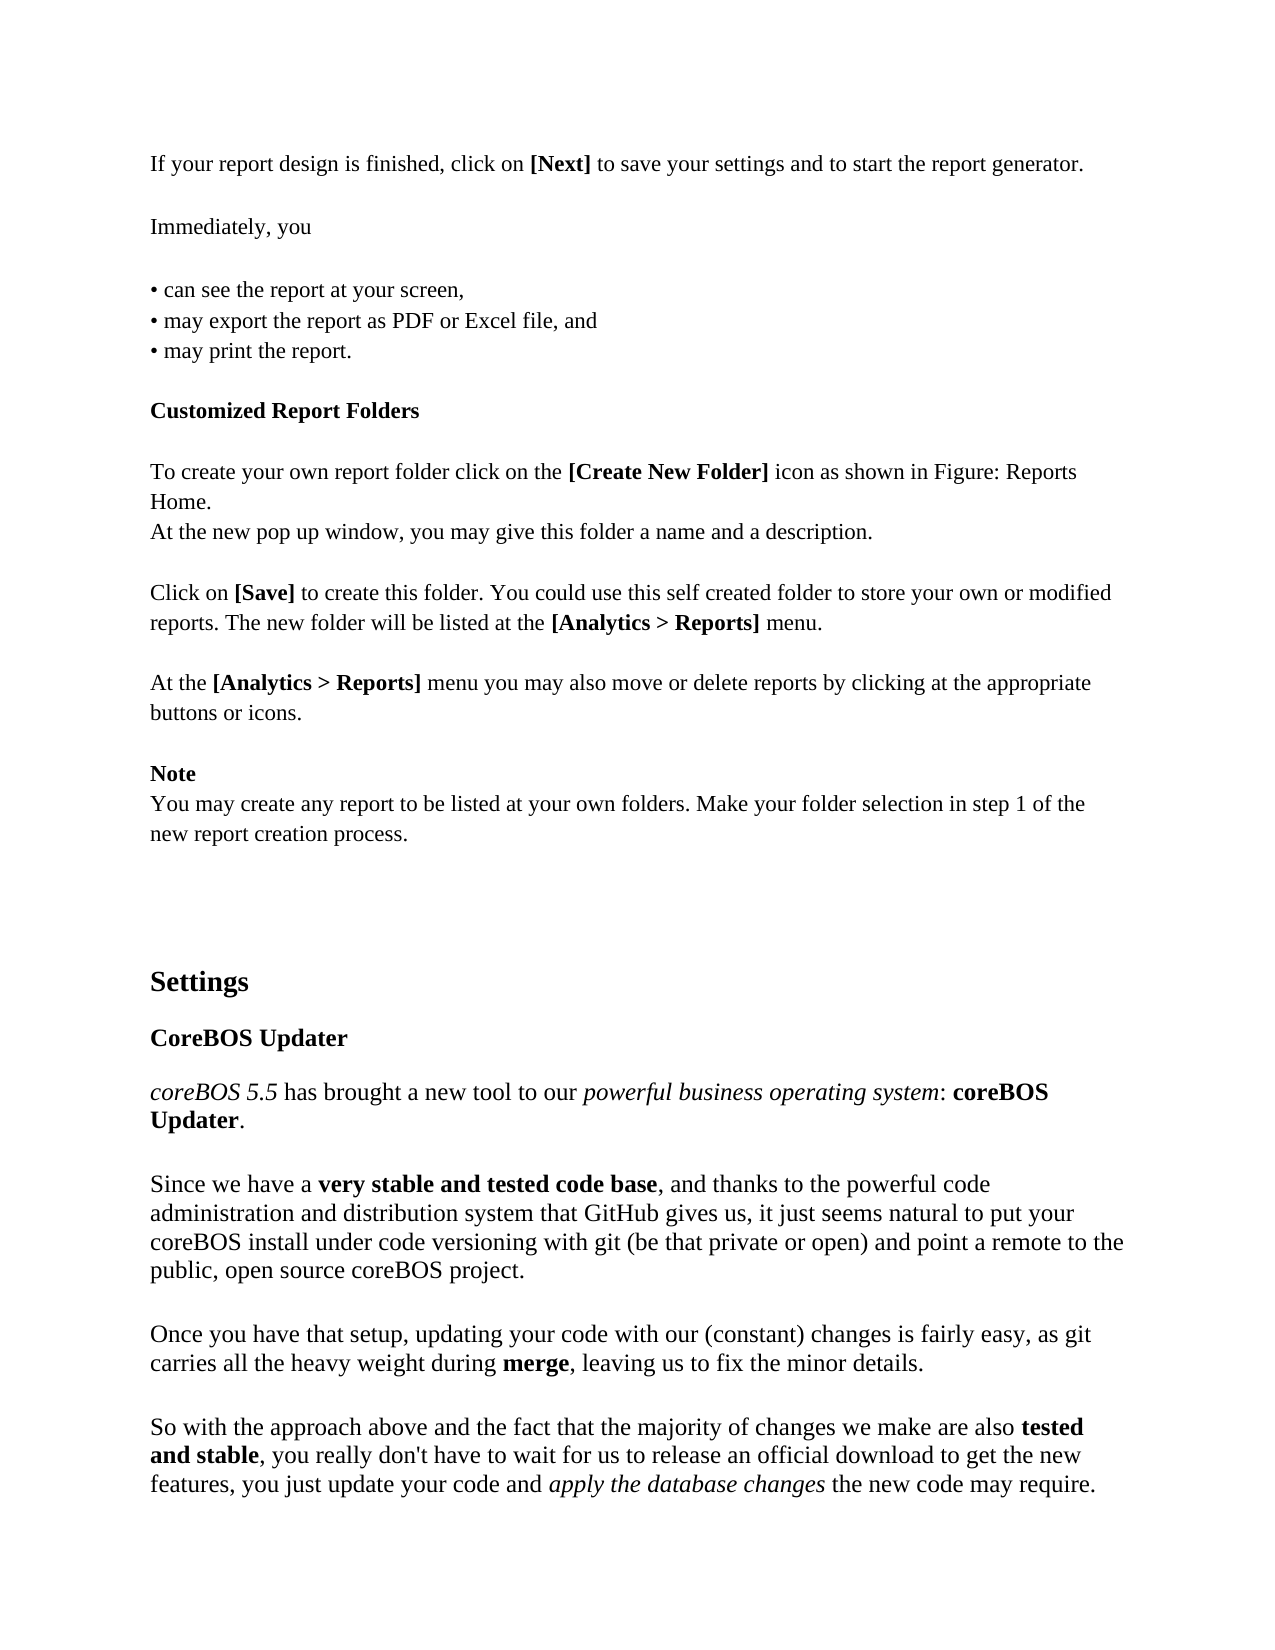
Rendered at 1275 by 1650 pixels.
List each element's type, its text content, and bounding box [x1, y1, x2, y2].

text Since we have a very stable and tested code base, and thanks to the powerful code administration and distribution system that GitHub gives us, it just seems natural to put your coreBOS install under code versioning with git (be that private or open) and point a remote to the public, open source coreBOS project. [150, 1169, 1125, 1284]
text CoreBOS Updater [150, 1023, 1125, 1052]
text Note [150, 760, 1125, 786]
text So with the approach above and the fact that the majority of changes we make are also tested and stable, you really don't have to wait for us to release an official download to get the new features, you just update your code and apply the database changes the new code may require. [150, 1412, 1125, 1498]
text To create your own report folder click on the [Create New Folder] icon as shown in Figure: Reports Home. [150, 458, 1125, 514]
text • may print the report. [150, 337, 1125, 363]
text Once you have that setup, updating your code with our (constant) changes is fairly easy, as git carries all the heavy weight during merge, leaving us to fix the minor details. [150, 1319, 1125, 1377]
text Settings [150, 964, 1125, 997]
text You may create any report to be listed at your own folders. Make your folder selection in step 1 of the new report creation process. [150, 790, 1125, 847]
text Immediately, you [150, 213, 1125, 239]
text At the [Analytics > Reports] menu you may also move or delete reports by clicking at the appropriate buttons or icons. [150, 669, 1125, 726]
text Click on [Save] to create this folder. You could use this self created folder to store your own or modified reports. The new folder will be listed at the [Analytics > Reports] menu. [150, 578, 1125, 635]
text At the new pop up window, you may give this folder a name and a description. [150, 518, 1125, 544]
text coreBOS 5.5 has brought a new tool to our powerful business operating system: coreBOS Updater. [150, 1077, 1125, 1134]
text If your report design is finished, click on [Next] to save your settings and to start the report generator. [150, 150, 1125, 176]
text • can see the report at your screen, [150, 276, 1125, 303]
text Customized Report Folders [150, 397, 1125, 424]
text • may export the report as PDF or Excel file, and [150, 307, 1125, 333]
